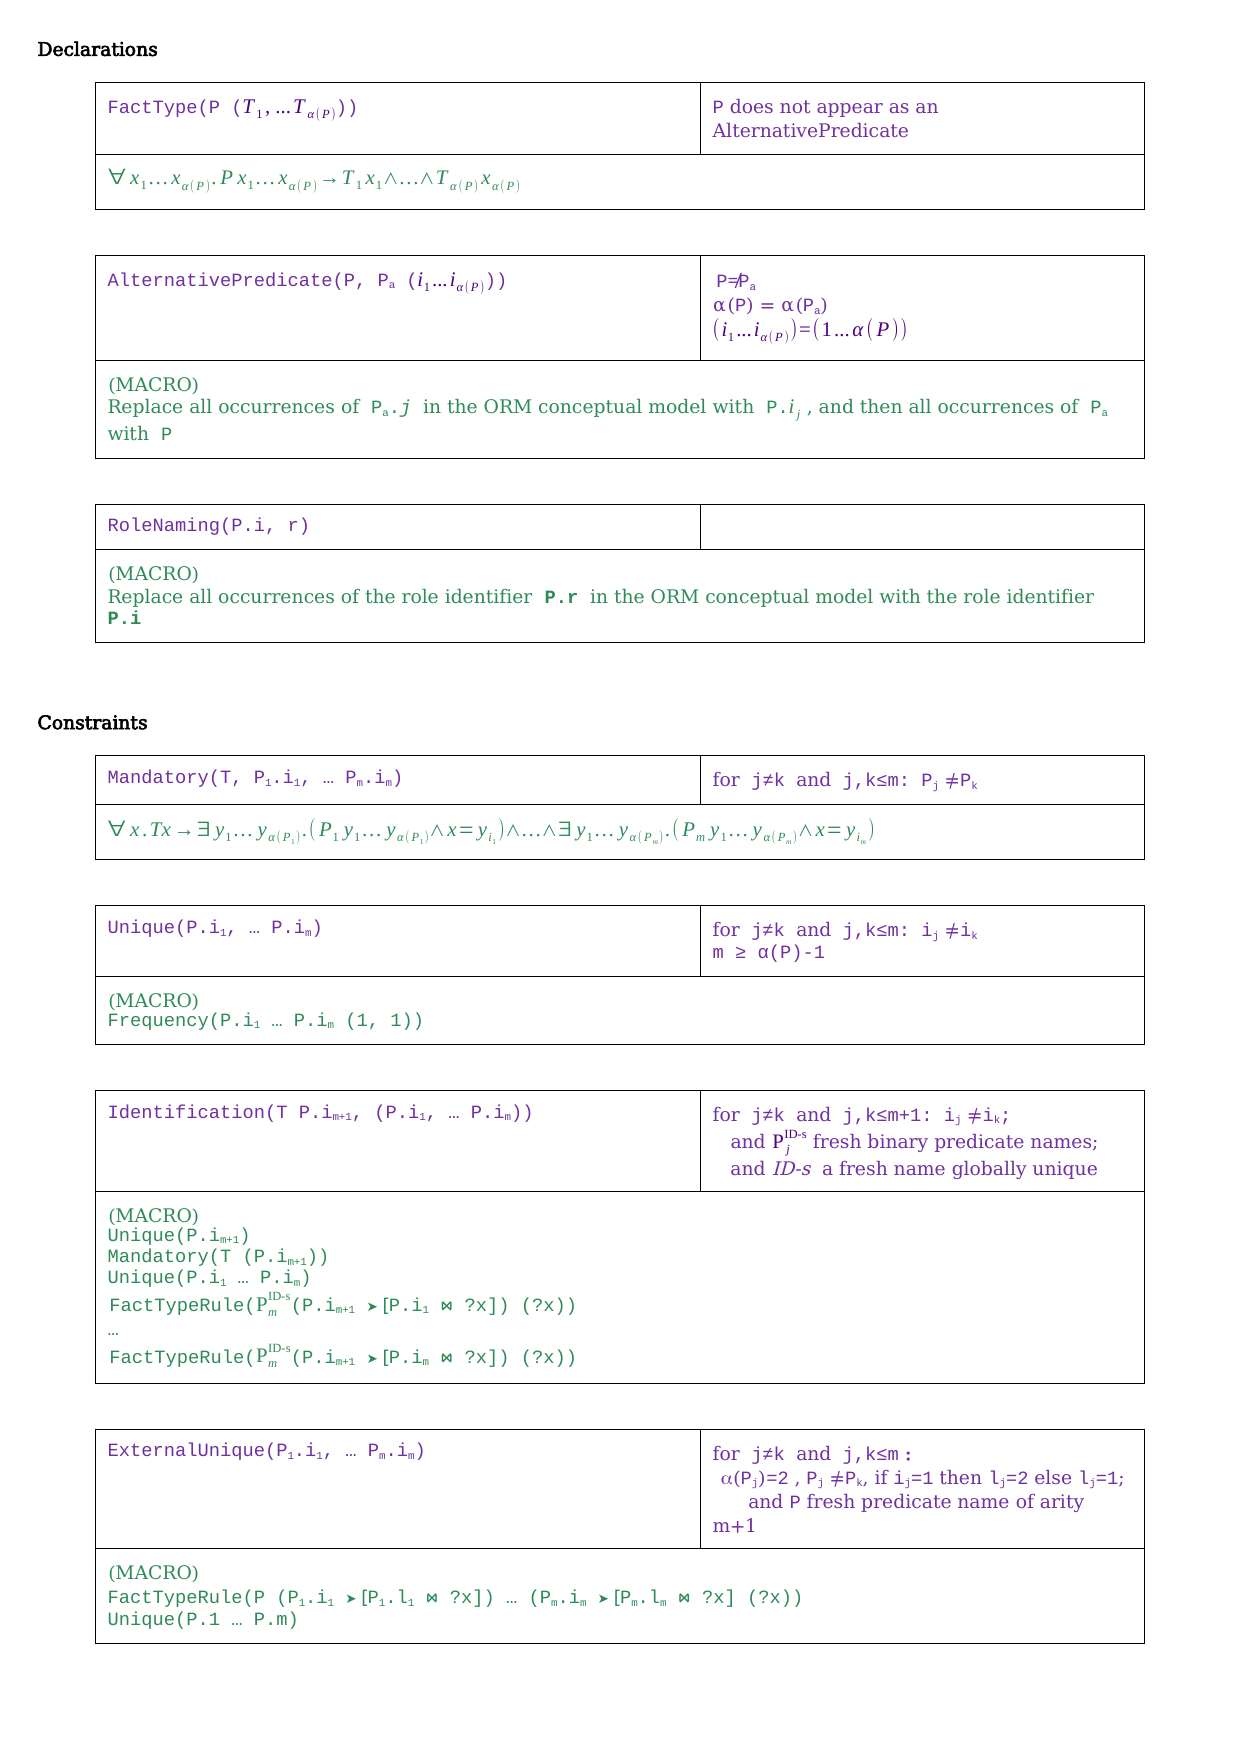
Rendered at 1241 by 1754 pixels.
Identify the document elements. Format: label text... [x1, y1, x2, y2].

table_header Unique(P.i1, … P.im) [96, 906, 700, 976]
table_cell (MACRO) Unique(P.im+1) Mandatory(T (P.im+1)) Unique(P.i1 … P.im) FactTypeRule((P.im+1 ➤ [P.i1 ⋈ ?x]) (?x)) … FactTypeRule((P.im+1 ➤ [P.im ⋈ ?x]) (?x)) [96, 1192, 1144, 1382]
table_header for j≠k and j,k≤m+1: ij ≠ik; and fresh binary predicate names; and ID-s a fresh name globally unique [701, 1091, 1144, 1191]
table_header for j≠k and j,k≤m: ij ≠ik m ≥ α(P)-1 [701, 906, 1144, 976]
table_header AlternativePredicate(P, Pa ()) [96, 256, 700, 360]
table_header for j≠k and j,k≤m : (Pj)=2 , Pj ≠Pk, if ij=1 then lj=2 else lj=1; and P fresh predicate name of arity m+1 [701, 1430, 1144, 1548]
table_header Mandatory(T, P1.i1, … Pm.im) [96, 756, 700, 804]
subtitle Constraints [37, 710, 1202, 733]
table_header Identification(T P.im+1, (P.i1, … P.im)) [96, 1091, 700, 1191]
table_cell (MACRO) Replace all occurrences of the role identifier P.r in the ORM conceptual model with the role identifier P.i [96, 550, 1144, 642]
table_header P does not appear as an AlternativePredicate [701, 83, 1144, 153]
table_header RoleNaming(P.i, r) [96, 505, 700, 549]
table_cell [96, 155, 1144, 209]
table_cell [96, 805, 1144, 859]
table_header ExternalUnique(P1.i1, … Pm.im) [96, 1430, 700, 1548]
table_header for j≠k and j,k≤m: Pj ≠Pk [701, 756, 1144, 804]
table_header [701, 505, 1144, 549]
table_cell (MACRO) Frequency(P.i1 … P.im (1, 1)) [96, 977, 1144, 1044]
subtitle Declarations [37, 37, 1202, 60]
table_header FactType(P ()) [96, 83, 700, 153]
table_header P≠Pa α(P) = α(Pa) [701, 256, 1144, 360]
table_cell (MACRO) FactTypeRule(P (P1.i1 ➤ [P1.l1 ⋈ ?x]) … (Pm.im ➤ [Pm.lm ⋈ ?x] (?x)) Unique(P.1 … P.m) [96, 1549, 1144, 1642]
table_cell (MACRO) Replace all occurrences of Pa.j in the ORM conceptual model with P. , and then all occurrences of Pa with P [96, 361, 1144, 457]
